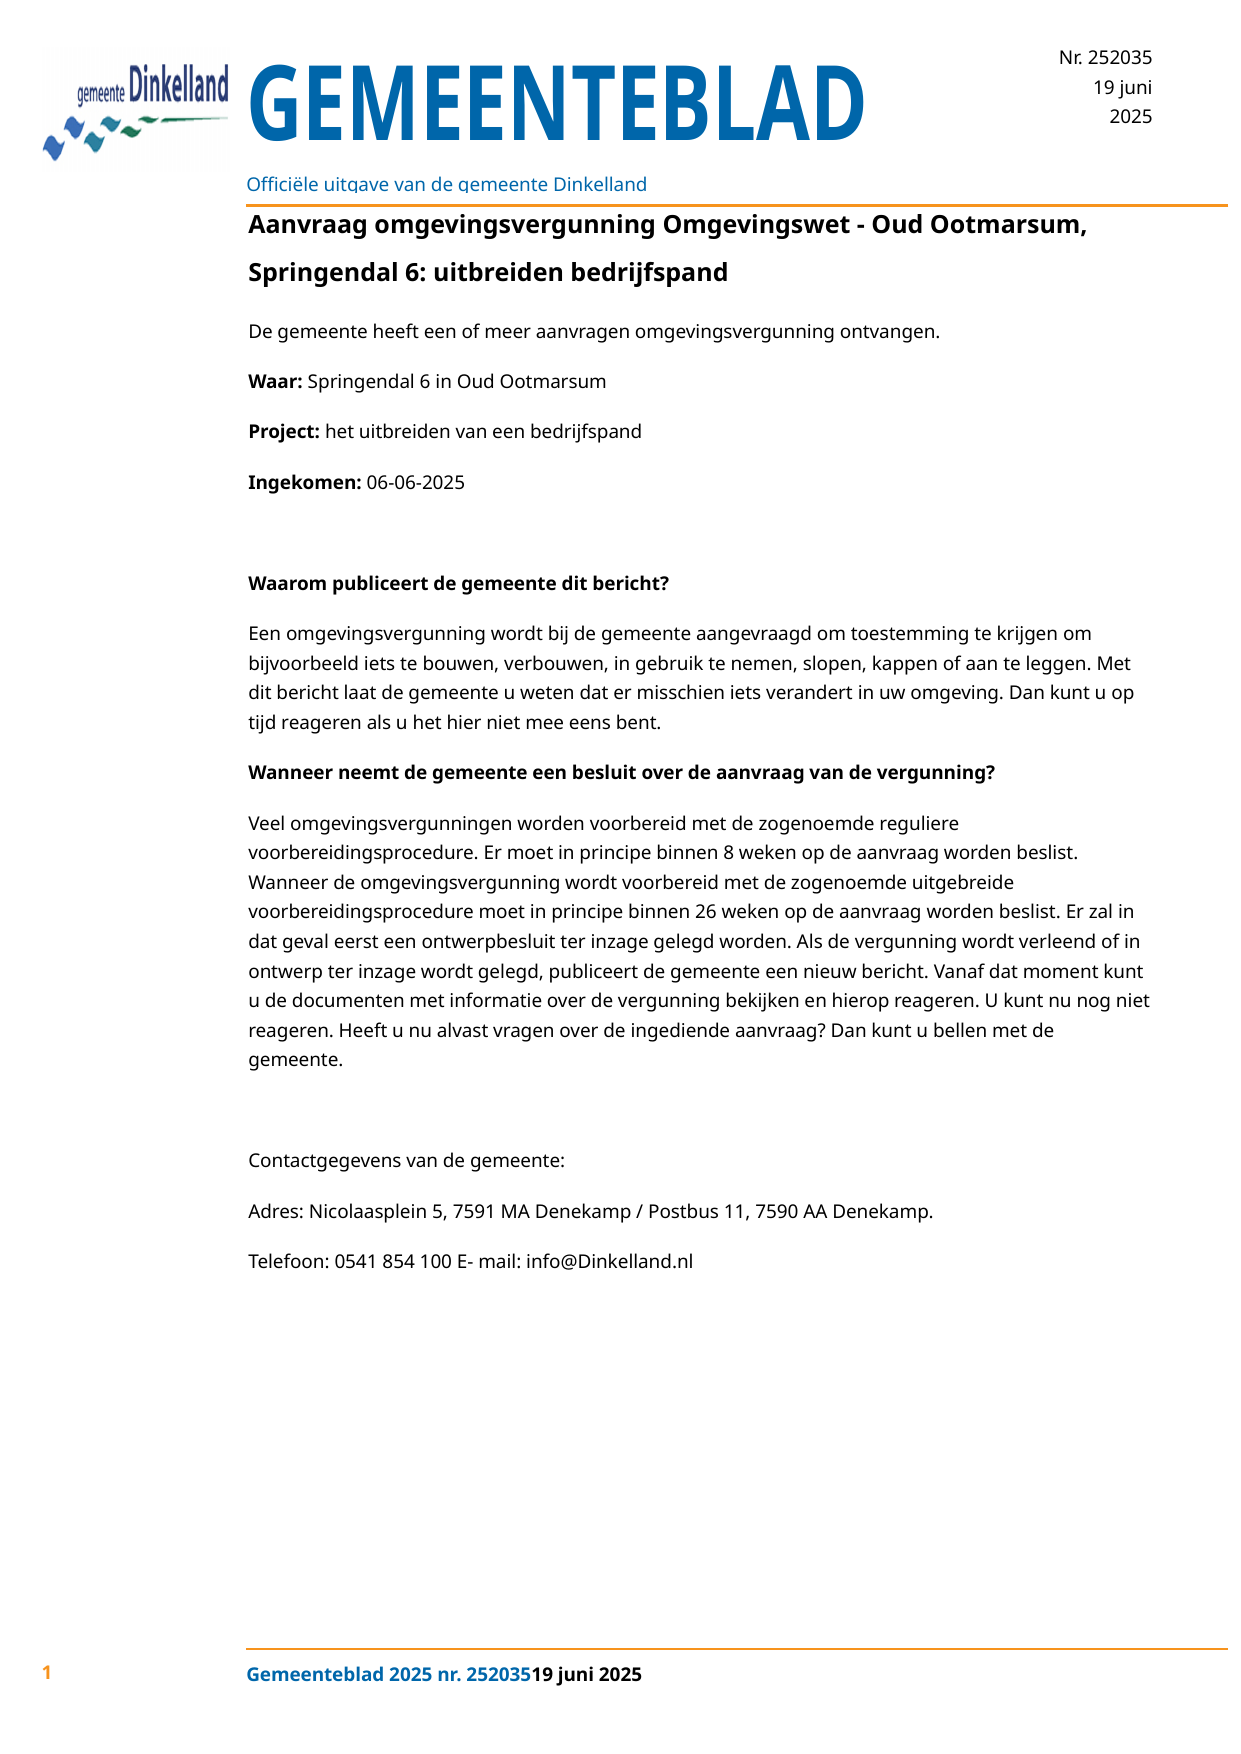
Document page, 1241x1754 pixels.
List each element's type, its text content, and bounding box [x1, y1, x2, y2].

text Een omgevingsvergunning wordt bij de gemeente aangevraagd om toestemming te krijgen om bijvoorbeeld iets te bouwen, verbouwen, in gebruik te nemen, slopen, kappen of aan te leggen. Met dit bericht laat de gemeente u weten dat er misschien iets verandert in uw omgeving. Dan kunt u op tijd reageren als u het hier niet mee eens bent. [248, 620, 1152, 735]
picture [41, 47, 231, 172]
text Wanneer neemt de gemeente een besluit over de aanvraag van de vergunning? [248, 759, 1152, 785]
text Waarom publiceert de gemeente dit bericht? [248, 570, 1152, 596]
text De gemeente heeft een of meer aanvragen omgevingsvergunning ontvangen. [248, 318, 1152, 344]
text Aanvraag omgevingsvergunning Omgevingswet - Oud Ootmarsum, Springendal 6: uitbreiden bedrijfspand [248, 207, 1152, 288]
text Adres: Nicolaasplein 5, 7591 MA Denekamp / Postbus 11, 7590 AA Denekamp. [248, 1198, 1152, 1224]
text Project: het uitbreiden van een bedrijfspand [248, 419, 1152, 444]
text Telefoon: 0541 854 100 E- mail: info@Dinkelland.nl [248, 1248, 1152, 1274]
text Ingekomen: 06-06-2025 [248, 469, 1152, 495]
text Waar: Springendal 6 in Oud Ootmarsum [248, 368, 1152, 394]
text Veel omgevingsvergunningen worden voorbereid met de zogenoemde reguliere voorbereidingsprocedure. Er moet in principe binnen 8 weken op de aanvraag worden beslist. Wanneer de omgevingsvergunning wordt voorbereid met de zogenoemde uitgebreide voorbereidingsprocedure moet in principe binnen 26 weken op de aanvraag worden beslist. Er zal in dat geval eerst een ontwerpbesluit ter inzage gelegd worden. Als de vergunning wordt verleend of in ontwerp ter inzage wordt gelegd, publiceert de gemeente een nieuw bericht. Vanaf dat moment kunt u de documenten met informatie over de vergunning bekijken en hierop reageren. U kunt nu nog niet reageren. Heeft u nu alvast vragen over de ingediende aanvraag? Dan kunt u bellen met de gemeente. [248, 810, 1152, 1072]
text Contactgegevens van de gemeente: [248, 1147, 1152, 1173]
